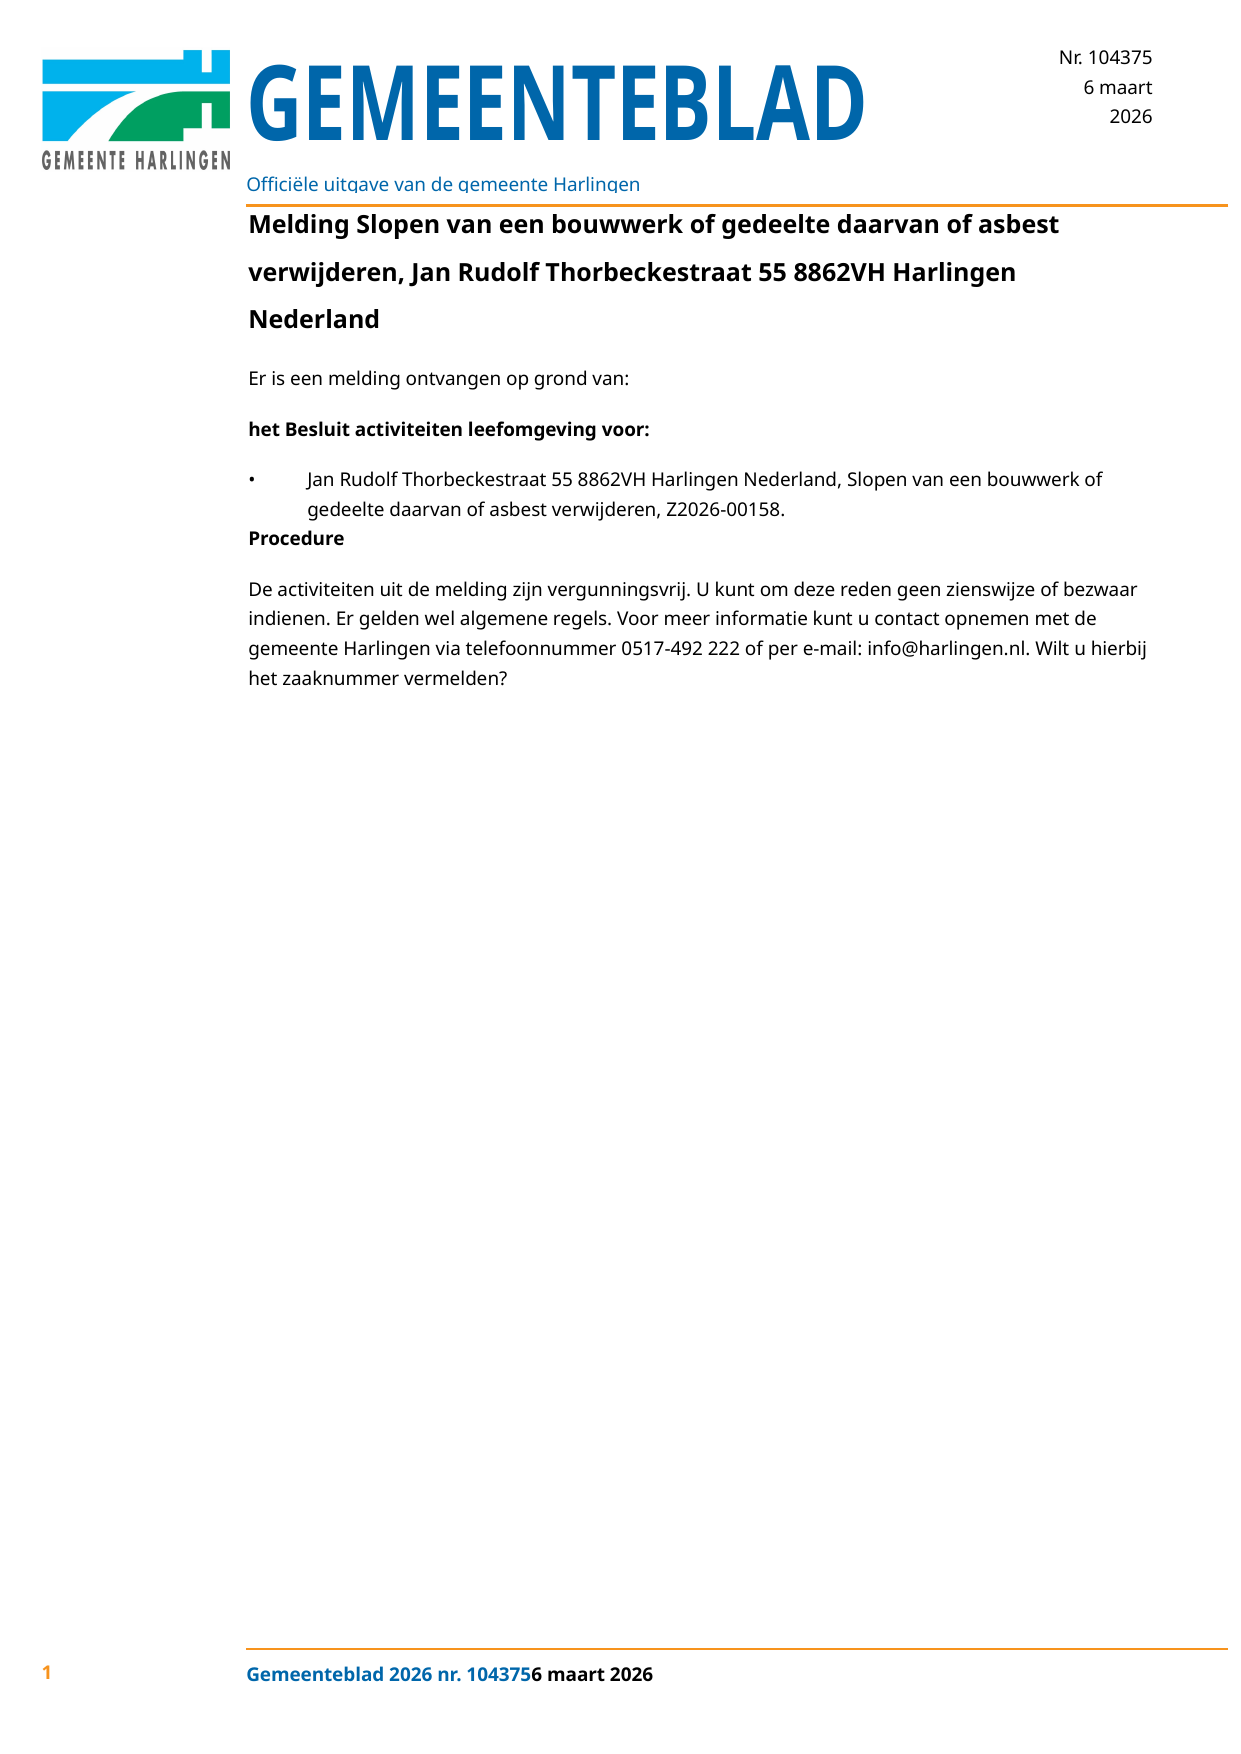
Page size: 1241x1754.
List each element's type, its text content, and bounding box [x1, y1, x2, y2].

text Melding Slopen van een bouwwerk of gedeelte daarvan of asbest verwijderen, Jan Rudolf Thorbeckestraat 55 8862VH Harlingen Nederland [248, 207, 1152, 336]
picture [41, 47, 231, 172]
text Er is een melding ontvangen op grond van: [248, 366, 1152, 391]
text Procedure [248, 526, 1152, 551]
list Jan Rudolf Thorbeckestraat 55 8862VH Harlingen Nederland, Slopen van een bouwwerk of gedeelte daarvan of asbest verwijderen, Z2026-00158. [248, 466, 1152, 522]
text het Besluit activiteiten leefomgeving voor: [248, 416, 1152, 442]
text De activiteiten uit de melding zijn vergunningsvrij. U kunt om deze reden geen zienswijze of bezwaar indienen. Er gelden wel algemene regels. Voor meer informatie kunt u contact opnemen met de gemeente Harlingen via telefoonnummer 0517-492 222 of per e-mail: info@harlingen.nl. Wilt u hierbij het zaaknummer vermelden? [248, 576, 1152, 690]
